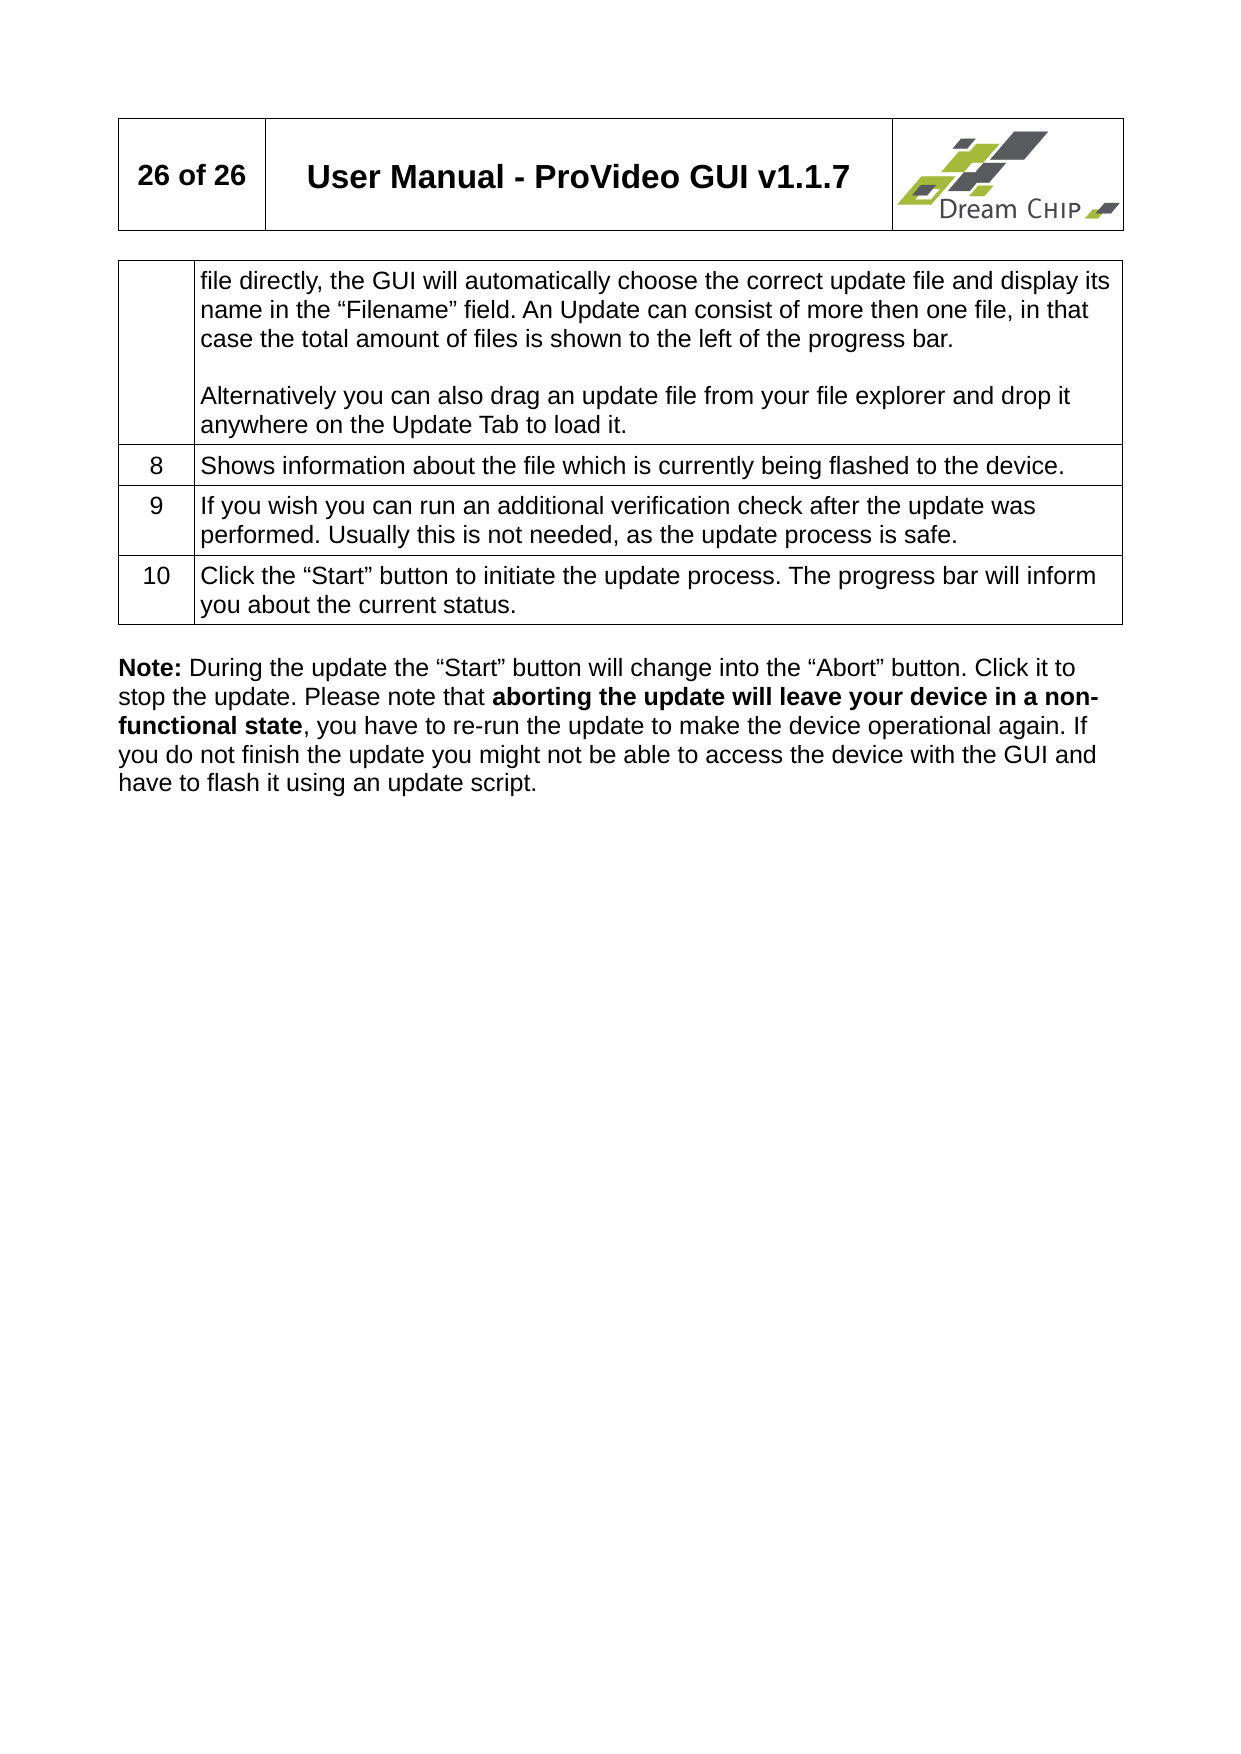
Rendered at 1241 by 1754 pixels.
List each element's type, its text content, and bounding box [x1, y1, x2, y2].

table_cell If you wish you can run an additional verification check after the update was performed. Usually this is not needed, as the update process is safe. [195, 486, 1122, 554]
table_cell Click the “Start” button to initiate the update process. The progress bar will inform you about the current status. [195, 556, 1122, 624]
table_cell file directly, the GUI will automatically choose the correct update file and display its name in the “Filename” field. An Update can consist of more then one file, in that case the total amount of files is shown to the left of the progress bar. Alternatively you can also drag an update file from your file explorer and drop it anywhere on the Update Tab to load it. [195, 261, 1122, 444]
table_cell 8 [119, 445, 194, 485]
table_cell 9 [119, 486, 194, 554]
table_cell Shows information about the file which is currently being flashed to the device. [195, 445, 1122, 485]
text Note: During the update the “Start” button will change into the “Abort” button. Click it to stop the update. Please note that aborting the update will leave your device in a non-functional state, you have to re-run the update to make the device operational again. If you do not finish the update you might not be able to access the device with the GUI and have to flash it using an update script. [118, 653, 1122, 797]
table_cell 10 [119, 556, 194, 624]
picture [897, 130, 1120, 220]
table_cell [119, 261, 194, 444]
